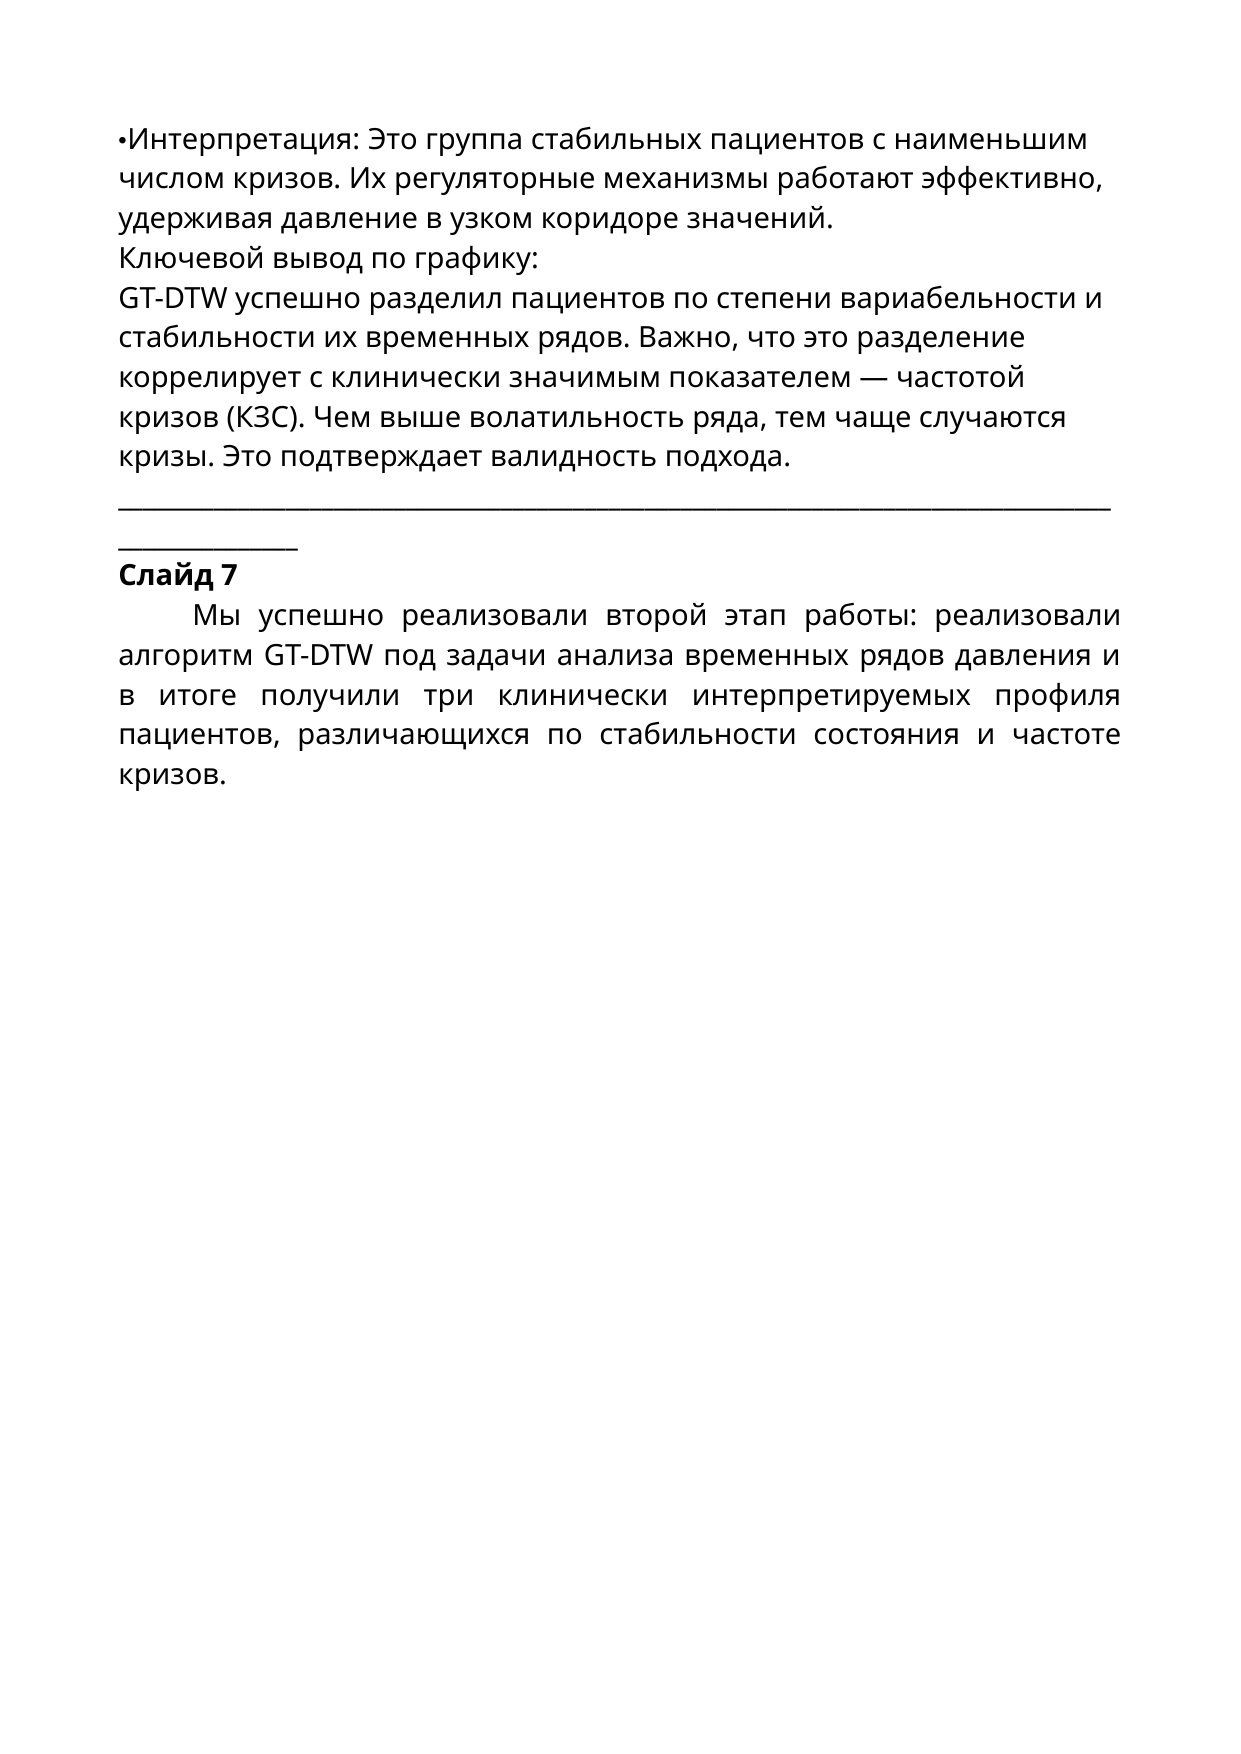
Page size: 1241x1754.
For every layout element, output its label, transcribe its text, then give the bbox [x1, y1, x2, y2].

text __________________________________________________________________________________________________ [118, 475, 1122, 555]
text Мы успешно реализовали второй этап работы: реализовали алгоритм GT-DTW под задачи анализа временных рядов давления и в итоге получили три клинически интерпретируемых профиля пациентов, различающихся по стабильности состояния и частоте кризов. [118, 594, 1122, 793]
list Интерпретация: Это группа стабильных пациентов с наименьшим числом кризов. Их регуляторные механизмы работают эффективно, удерживая давление в узком коридоре значений. [118, 118, 1122, 237]
text Слайд 7 [118, 555, 1122, 594]
list Ключевой вывод по графику: GT-DTW успешно разделил пациентов по степени вариабельности и стабильности их временных рядов. Важно, что это разделение коррелирует с клинически значимым показателем — частотой кризов (КЗС). Чем выше волатильность ряда, тем чаще случаются кризы. Это подтверждает валидность подхода. [118, 237, 1122, 475]
